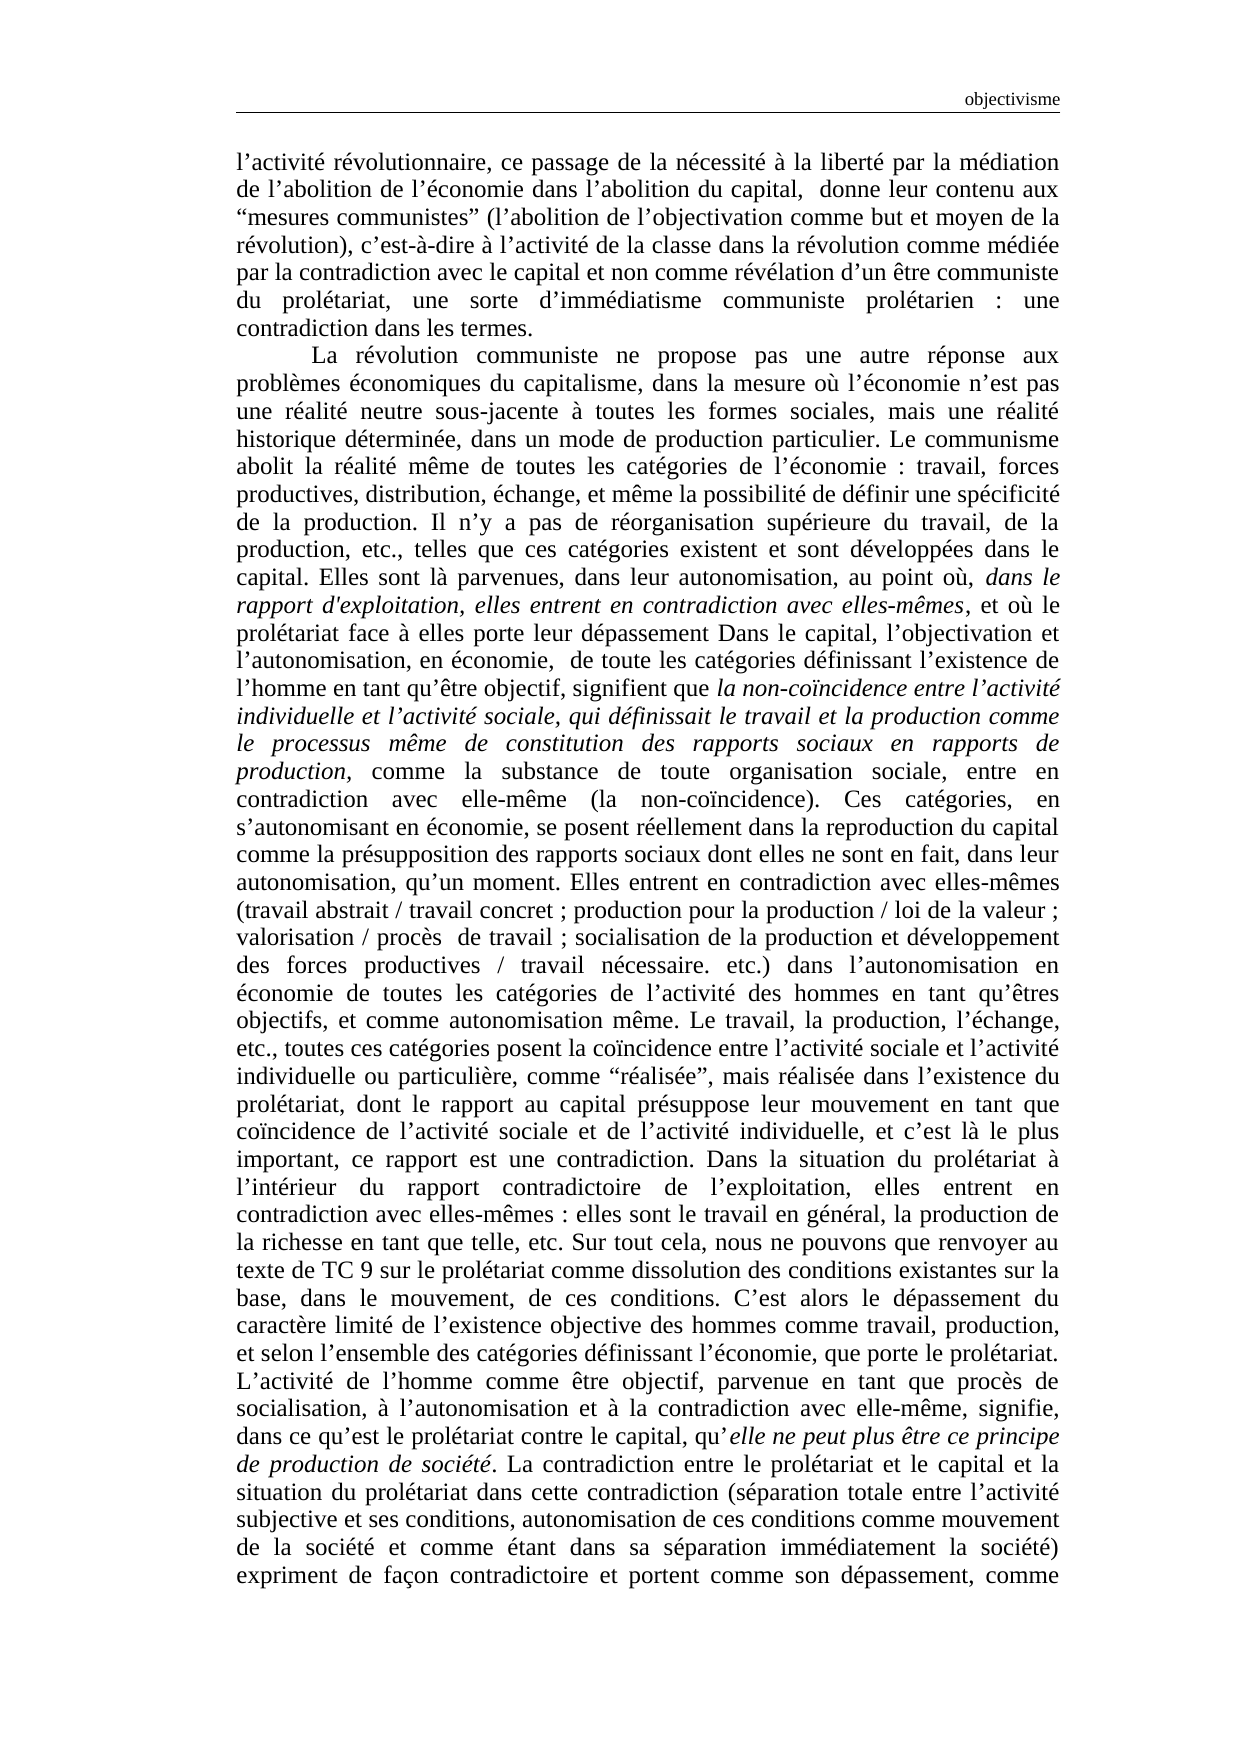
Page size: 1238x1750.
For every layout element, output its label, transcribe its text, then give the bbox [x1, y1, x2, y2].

text l’activité révolutionnaire, ce passage de la nécessité à la liberté par la médiation de l’abolition de l’économie dans l’abolition du capital, donne leur contenu aux “mesures communistes” (l’abolition de l’objectivation comme but et moyen de la révolution), c’est-à-dire à l’activité de la classe dans la révolution comme médiée par la contradiction avec le capital et non comme révélation d’un être communiste du prolétariat, une sorte d’immédiatisme communiste prolétarien : une contradiction dans les termes. [236, 148, 1060, 342]
text La révolution communiste ne propose pas une autre réponse aux problèmes économiques du capitalisme, dans la mesure où l’économie n’est pas une réalité neutre sous-jacente à toutes les formes sociales, mais une réalité historique déterminée, dans un mode de production particulier. Le communisme abolit la réalité même de toutes les catégories de l’économie : travail, forces productives, distribution, échange, et même la possibilité de définir une spécificité de la production. Il n’y a pas de réorganisation supérieure du travail, de la production, etc., telles que ces catégories existent et sont développées dans le capital. Elles sont là parvenues, dans leur autonomisation, au point où, dans le rapport d'exploitation, elles entrent en contradiction avec elles-mêmes, et où le prolétariat face à elles porte leur dépassement Dans le capital, l’objectivation et l’autonomisation, en économie, de toute les catégories définissant l’existence de l’homme en tant qu’être objectif, signifient que la non-coïncidence entre l’activité individuelle et l’activité sociale, qui définissait le travail et la production comme le processus même de constitution des rapports sociaux en rapports de production, comme la substance de toute organisation sociale, entre en contradiction avec elle-même (la non-coïncidence). Ces catégories, en s’autonomisant en économie, se posent réellement dans la reproduction du capital comme la présupposition des rapports sociaux dont elles ne sont en fait, dans leur autonomisation, qu’un moment. Elles entrent en contradiction avec elles-mêmes (travail abstrait / travail concret ; production pour la production / loi de la valeur ; valorisation / procès de travail ; socialisation de la production et développement des forces productives / travail nécessaire. etc.) dans l’autonomisation en économie de toutes les catégories de l’activité des hommes en tant qu’êtres objectifs, et comme autonomisation même. Le travail, la production, l’échange, etc., toutes ces catégories posent la coïncidence entre l’activité sociale et l’activité individuelle ou particulière, comme “réalisée”, mais réalisée dans l’existence du prolétariat, dont le rapport au capital présuppose leur mouvement en tant que coïncidence de l’activité sociale et de l’activité individuelle, et c’est là le plus important, ce rapport est une contradiction. Dans la situation du prolétariat à l’intérieur du rapport contradictoire de l’exploitation, elles entrent en contradiction avec elles-mêmes : elles sont le travail en général, la production de la richesse en tant que telle, etc. Sur tout cela, nous ne pouvons que renvoyer au texte de TC 9 sur le prolétariat comme dissolution des conditions existantes sur la base, dans le mouvement, de ces conditions. C’est alors le dépassement du caractère limité de l’existence objective des hommes comme travail, production, et selon l’ensemble des catégories définissant l’économie, que porte le prolétariat. L’activité de l’homme comme être objectif, parvenue en tant que procès de socialisation, à l’autonomisation et à la contradiction avec elle-même, signifie, dans ce qu’est le prolétariat contre le capital, qu’elle ne peut plus être ce principe de production de société. La contradiction entre le prolétariat et le capital et la situation du prolétariat dans cette contradiction (séparation totale entre l’activité subjective et ses conditions, autonomisation de ces conditions comme mouvement de la société et comme étant dans sa séparation immédiatement la société) expriment de façon contradictoire et portent comme son dépassement, comme [236, 342, 1060, 1588]
